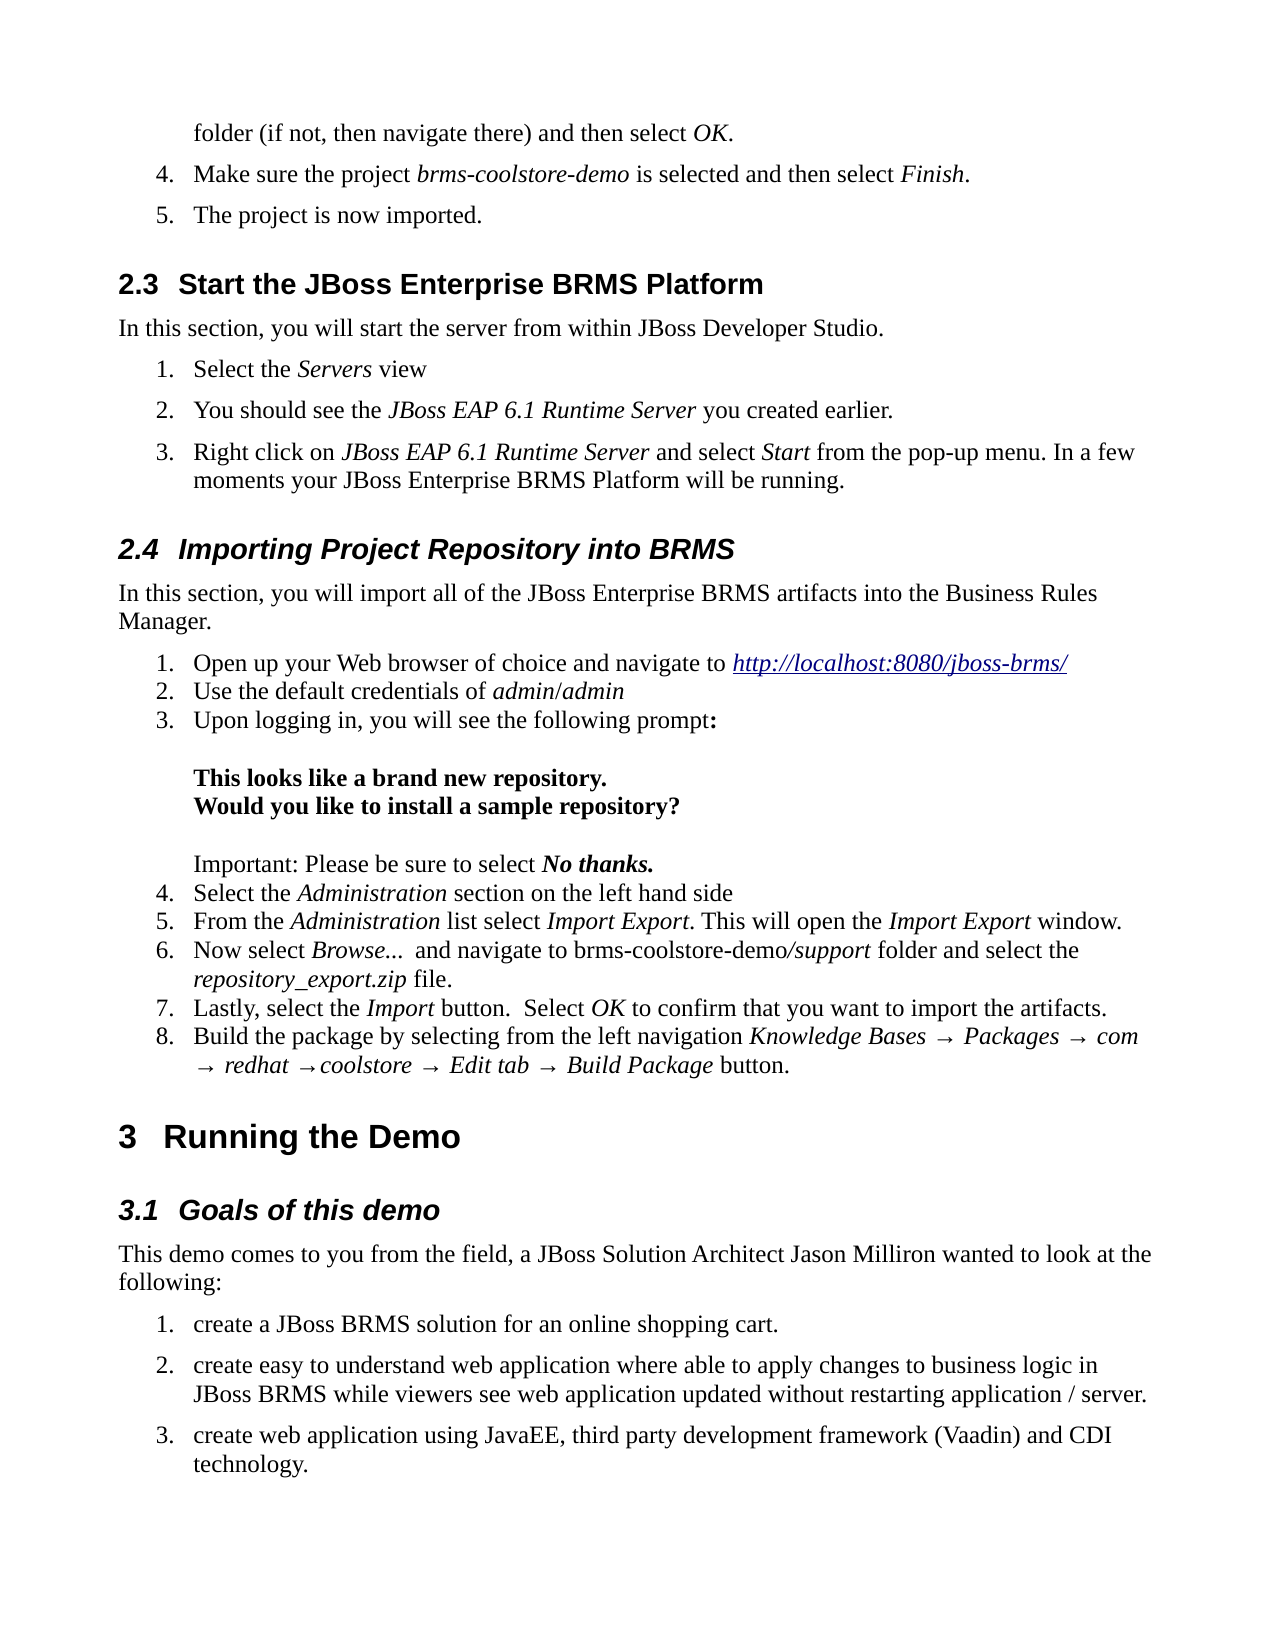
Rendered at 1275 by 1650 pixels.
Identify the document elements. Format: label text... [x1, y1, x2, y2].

subtitle Goals of this demo [118, 1193, 1157, 1226]
list From the Administration list select Import Export. This will open the Import Export window. [156, 906, 1157, 935]
list Build the package by selecting from the left navigation Knowledge Bases → Packages → com → redhat →coolstore → Edit tab → Build Package button. [156, 1021, 1157, 1079]
list folder (if not, then navigate there) and then select OK. [156, 118, 1157, 147]
list Lastly, select the Import button. Select OK to confirm that you want to import the artifacts. [156, 993, 1157, 1021]
list You should see the JBoss EAP 6.1 Runtime Server you created earlier. [156, 395, 1157, 424]
list Select the Servers view [156, 354, 1157, 383]
list Now select Browse... and navigate to brms-coolstore-demo/support folder and select the repository_export.zip file. [156, 935, 1157, 993]
list Use the default credentials of admin/admin [156, 676, 1157, 705]
subtitle Importing Project Repository into BRMS [118, 532, 1157, 565]
list create easy to understand web application where able to apply changes to business logic in JBoss BRMS while viewers see web application updated without restarting application / server. [156, 1350, 1157, 1407]
list Would you like to install a sample repository? Important: Please be sure to select No thanks. [156, 791, 1157, 878]
text In this section, you will import all of the JBoss Enterprise BRMS artifacts into the Business Rules Manager. [118, 578, 1157, 635]
list Make sure the project brms-coolstore-demo is selected and then select Finish. [156, 159, 1157, 188]
list create a JBoss BRMS solution for an online shopping cart. [156, 1309, 1157, 1337]
subtitle Running the Demo [118, 1116, 1157, 1155]
list create web application using JavaEE, third party development framework (Vaadin) and CDI technology. [156, 1420, 1157, 1477]
subtitle Start the JBoss Enterprise BRMS Platform [118, 267, 1157, 300]
text In this section, you will start the server from within JBoss Developer Studio. [118, 313, 1157, 342]
list Upon logging in, you will see the following prompt: This looks like a brand new repository. [156, 705, 1157, 791]
list Right click on JBoss EAP 6.1 Runtime Server and select Start from the pop-up menu. In a few moments your JBoss Enterprise BRMS Platform will be running. [156, 437, 1157, 494]
list Select the Administration section on the left hand side [156, 878, 1157, 906]
list The project is now imported. [156, 201, 1157, 229]
list Open up your Web browser of choice and navigate to http://localhost:8080/jboss-brms/ [156, 648, 1157, 676]
text This demo comes to you from the field, a JBoss Solution Architect Jason Milliron wanted to look at the following: [118, 1239, 1157, 1296]
